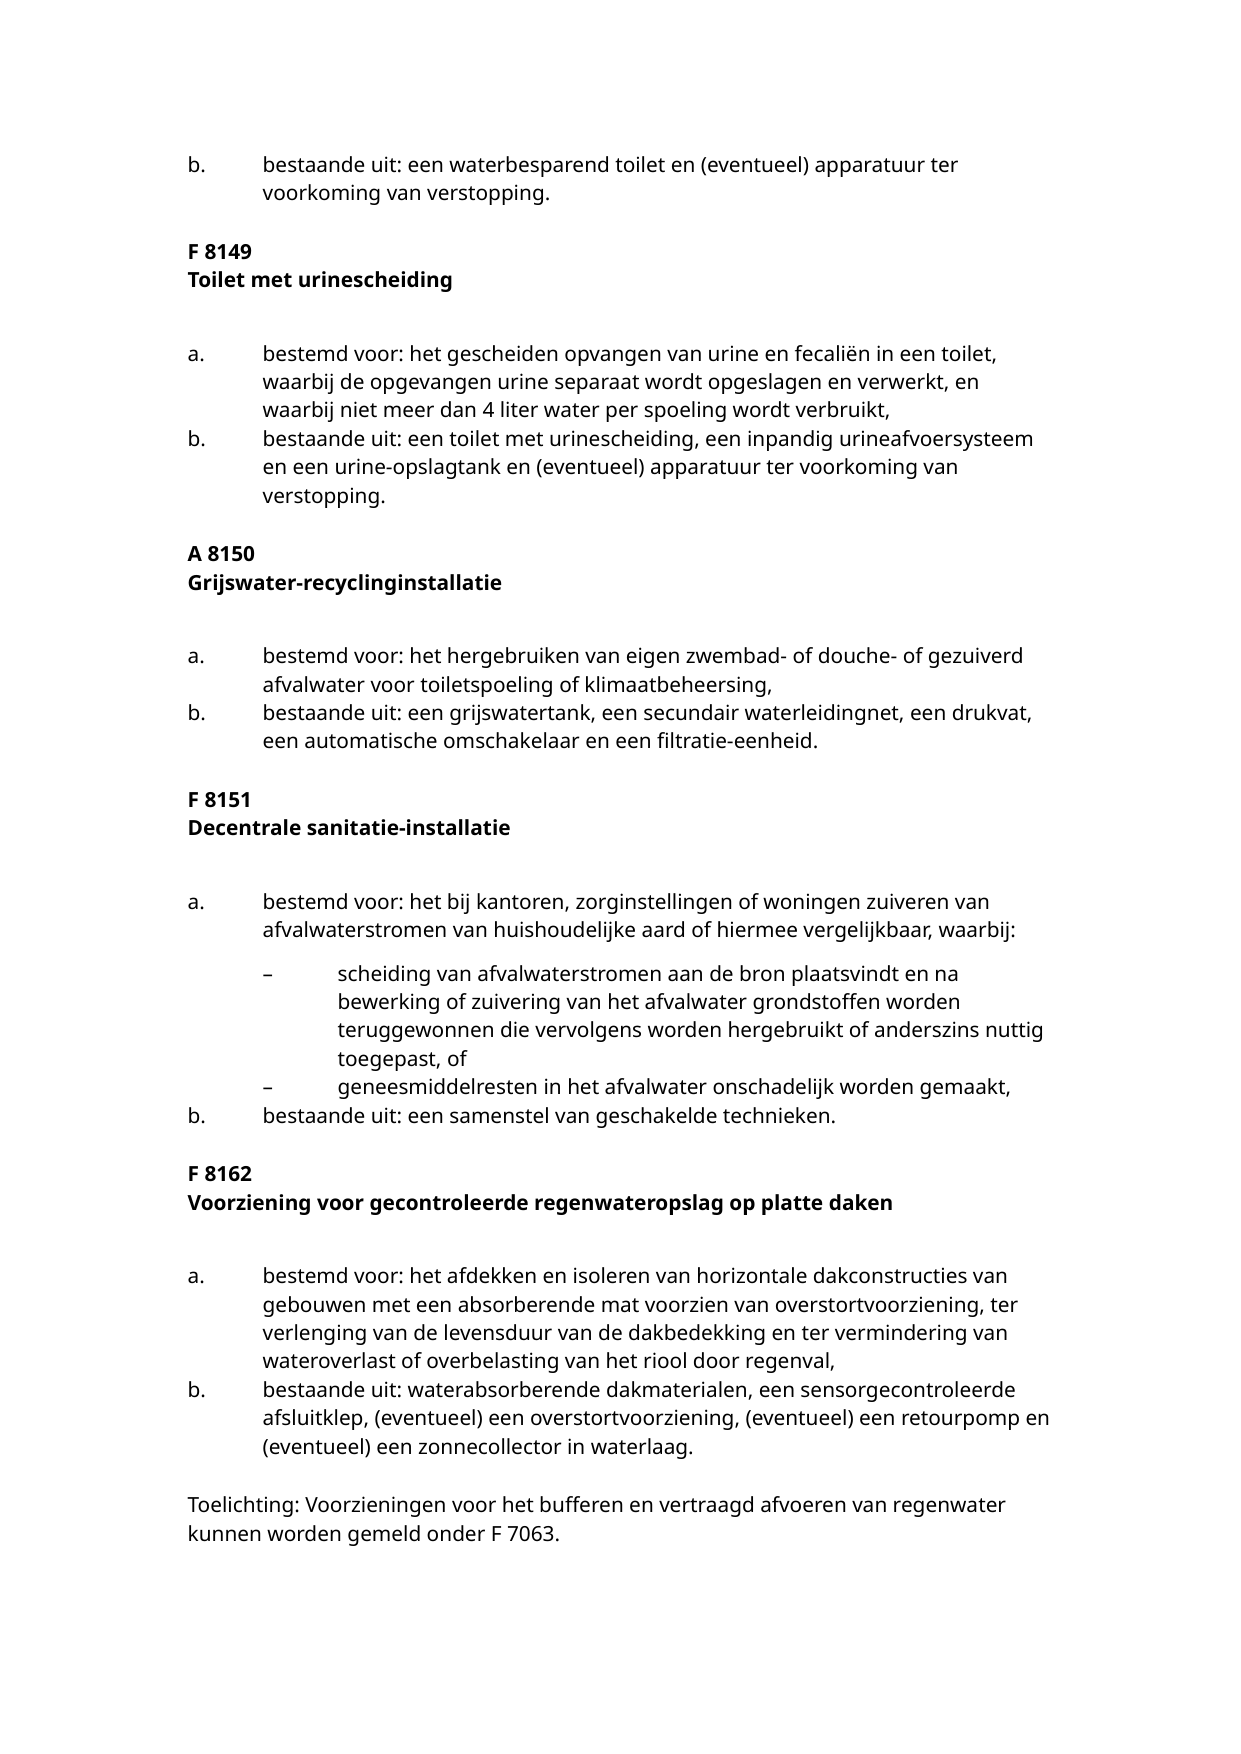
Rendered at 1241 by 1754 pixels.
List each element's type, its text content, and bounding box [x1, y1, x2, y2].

list bestemd voor: het gescheiden opvangen van urine en fecaliën in een toilet, waarbij de opgevangen urine separaat wordt opgeslagen en verwerkt, en waarbij niet meer dan 4 liter water per spoeling wordt verbruikt, [187, 339, 1053, 424]
list bestaande uit: een toilet met urinescheiding, een inpandig urineafvoersysteem en een urine-opslagtank en (eventueel) apparatuur ter voorkoming van verstopping. [187, 424, 1053, 509]
list bestaande uit: waterabsorberende dakmaterialen, een sensorgecontroleerde afsluitklep, (eventueel) een overstortvoorziening, (eventueel) een retourpomp en (eventueel) een zonnecollector in waterlaag. [187, 1375, 1053, 1460]
list bestaande uit: een samenstel van geschakelde technieken. [187, 1101, 1053, 1129]
list geneesmiddelresten in het afvalwater onschadelijk worden gemaakt, [262, 1072, 1053, 1101]
text Decentrale sanitatie-installatie [187, 813, 1053, 842]
list bestaande uit: een grijswatertank, een secundair waterleidingnet, een drukvat, een automatische omschakelaar en een filtratie-eenheid. [187, 698, 1053, 755]
list bestemd voor: het hergebruiken van eigen zwembad- of douche- of gezuiverd afvalwater voor toiletspoeling of klimaatbeheersing, [187, 641, 1053, 698]
text A 8150 [187, 539, 1053, 568]
text Toilet met urinescheiding [187, 265, 1053, 294]
text Toelichting: Voorzieningen voor het bufferen en vertraagd afvoeren van regenwater kunnen worden gemeld onder F 7063. [187, 1490, 1053, 1547]
text Voorziening voor gecontroleerde regenwateropslag op platte daken [187, 1188, 1053, 1216]
list bestaande uit: een waterbesparend toilet en (eventueel) apparatuur ter voorkoming van verstopping. [187, 150, 1053, 207]
text F 8151 [187, 785, 1053, 813]
text F 8149 [187, 237, 1053, 265]
text F 8162 [187, 1159, 1053, 1188]
text Grijswater-recyclinginstallatie [187, 568, 1053, 596]
list bestemd voor: het afdekken en isoleren van horizontale dakconstructies van gebouwen met een absorberende mat voorzien van overstortvoorziening, ter verlenging van de levensduur van de dakbedekking en ter vermindering van wateroverlast of overbelasting van het riool door regenval, [187, 1261, 1053, 1375]
list scheiding van afvalwaterstromen aan de bron plaatsvindt en na bewerking of zuivering van het afvalwater grondstoffen worden teruggewonnen die vervolgens worden hergebruikt of anderszins nuttig toegepast, of [262, 959, 1053, 1072]
list bestemd voor: het bij kantoren, zorginstellingen of woningen zuiveren van afvalwaterstromen van huishoudelijke aard of hiermee vergelijkbaar, waarbij: [187, 887, 1053, 944]
